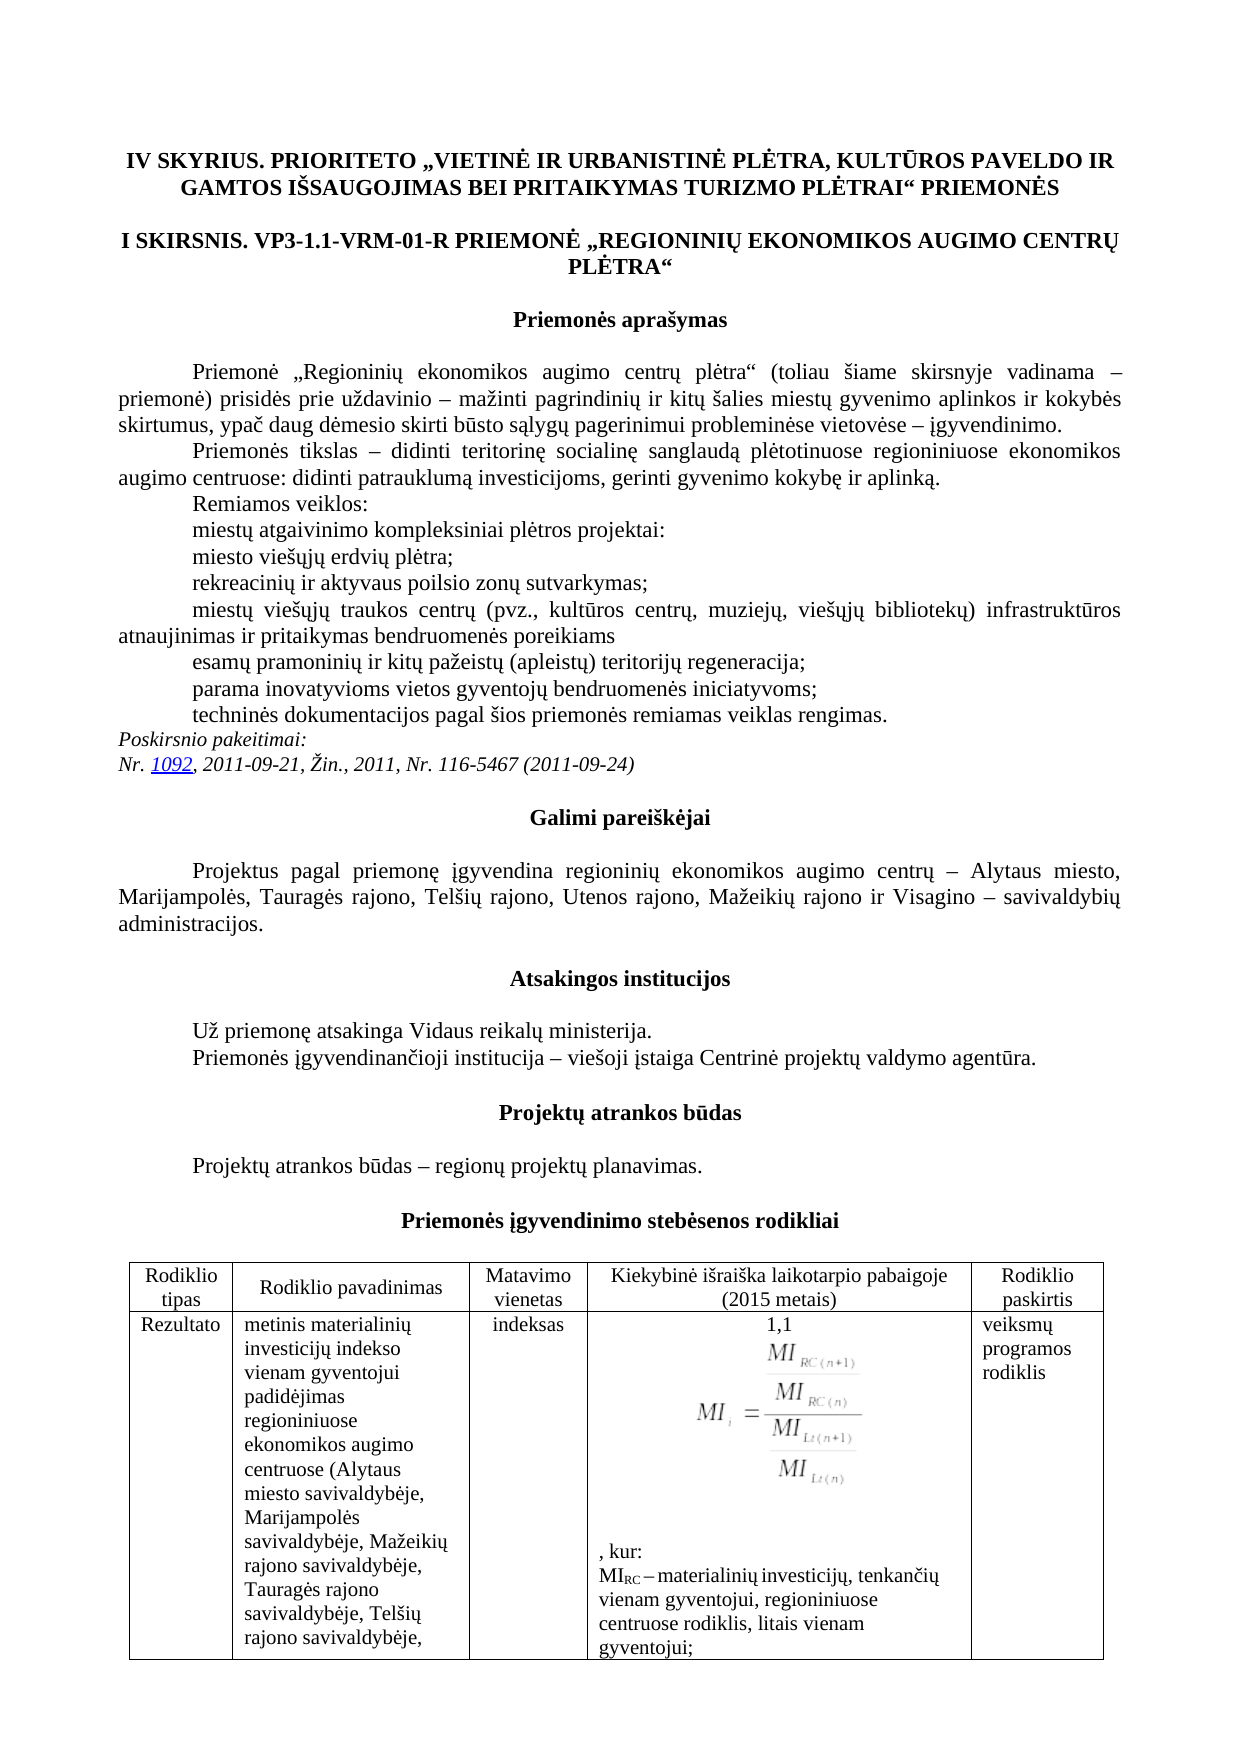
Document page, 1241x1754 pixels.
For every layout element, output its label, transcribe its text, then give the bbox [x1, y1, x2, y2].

text techninės dokumentacijos pagal šios priemonės remiamas veiklas rengimas. [118, 701, 1122, 727]
table_cell metinis materialinių investicijų indekso vienam gyventojui padidėjimas regioniniuose ekonomikos augimo centruose (Alytaus miesto savivaldybėje, Marijampolės savivaldybėje, Mažeikių rajono savivaldybėje, Tauragės rajono savivaldybėje, Telšių rajono savivaldybėje, [233, 1312, 469, 1659]
text Priemonės įgyvendinimo stebėsenos rodikliai [118, 1207, 1122, 1233]
text parama inovatyvioms vietos gyventojų bendruomenės iniciatyvoms; [118, 675, 1122, 701]
text Nr. 1092, 2011-09-21, Žin., 2011, Nr. 116-5467 (2011-09-24) [118, 751, 1122, 776]
text rekreacinių ir aktyvaus poilsio zonų sutvarkymas; [118, 569, 1122, 596]
text IV skyrius. PRIORITETO „VIETINĖ IR URBANISTINĖ PLĖTRA, KULTŪROS PAVELDO IR GAMTOS IŠSAUGOJIMAS BEI PRITAIKYMAS TURIZMO PLĖTRAI“ PRIEMONĖS [118, 148, 1122, 200]
text Poskirsnio pakeitimai: [118, 727, 1122, 751]
text Remiamos veiklos: [118, 490, 1122, 517]
table_header Rodiklio paskirtis [972, 1263, 1103, 1311]
text Atsakingos institucijos [118, 965, 1122, 991]
text Projektų atrankos būdas [118, 1099, 1122, 1125]
text Projektus pagal priemonę įgyvendina regioninių ekonomikos augimo centrų – Alytaus miesto, Marijampolės, Tauragės rajono, Telšių rajono, Utenos rajono, Mažeikių rajono ir Visagino – savivaldybių administracijos. [118, 857, 1122, 936]
text Priemonės tikslas – didinti teritorinę socialinę sanglaudą plėtotinuose regioniniuose ekonomikos augimo centruose: didinti patrauklumą investicijoms, gerinti gyvenimo kokybę ir aplinką. [118, 437, 1122, 490]
table_cell Rezultato [130, 1312, 232, 1659]
text Projektų atrankos būdas – regionų projektų planavimas. [118, 1152, 1122, 1178]
text miestų atgaivinimo kompleksiniai plėtros projektai: [118, 517, 1122, 543]
table_cell indeksas [470, 1312, 587, 1659]
text Priemonės įgyvendinančioji institucija – viešoji įstaiga Centrinė projektų valdymo agentūra. [118, 1044, 1122, 1070]
table_header Kiekybinė išraiška laikotarpio pabaigoje (2015 metais) [588, 1263, 971, 1311]
text miestų viešųjų traukos centrų (pvz., kultūros centrų, muziejų, viešųjų bibliotekų) infrastruktūros atnaujinimas ir pritaikymas bendruomenės poreikiams [118, 596, 1122, 648]
text I SKIRSNIS. VP3-1.1-VRM-01-R PRIEMONĖ „Regioninių ekonomikos augimo centrų plėtra“ [118, 227, 1122, 279]
text miesto viešųjų erdvių plėtra; [118, 543, 1122, 569]
text esamų pramoninių ir kitų pažeistų (apleistų) teritorijų regeneracija; [118, 648, 1122, 675]
table_header Matavimo vienetas [470, 1263, 587, 1311]
table_header Rodiklio tipas [130, 1263, 232, 1311]
table_cell 1,1 , kur: MIRC – materialinių investicijų, tenkančių vienam gyventojui, regioniniuose centruose rodiklis, litais vienam gyventojui; [588, 1312, 971, 1659]
text Galimi pareiškėjai [118, 804, 1122, 831]
text Už priemonę atsakinga Vidaus reikalų ministerija. [118, 1017, 1122, 1044]
table_cell veiksmų programos rodiklis [972, 1312, 1103, 1659]
table_header Rodiklio pavadinimas [233, 1263, 469, 1311]
text Priemonė „Regioninių ekonomikos augimo centrų plėtra“ (toliau šiame skirsnyje vadinama – priemonė) prisidės prie uždavinio – mažinti pagrindinių ir kitų šalies miestų gyvenimo aplinkos ir kokybės skirtumus, ypač daug dėmesio skirti būsto sąlygų pagerinimui probleminėse vietovėse – įgyvendinimo. [118, 358, 1122, 437]
text Priemonės aprašymas [118, 306, 1122, 332]
